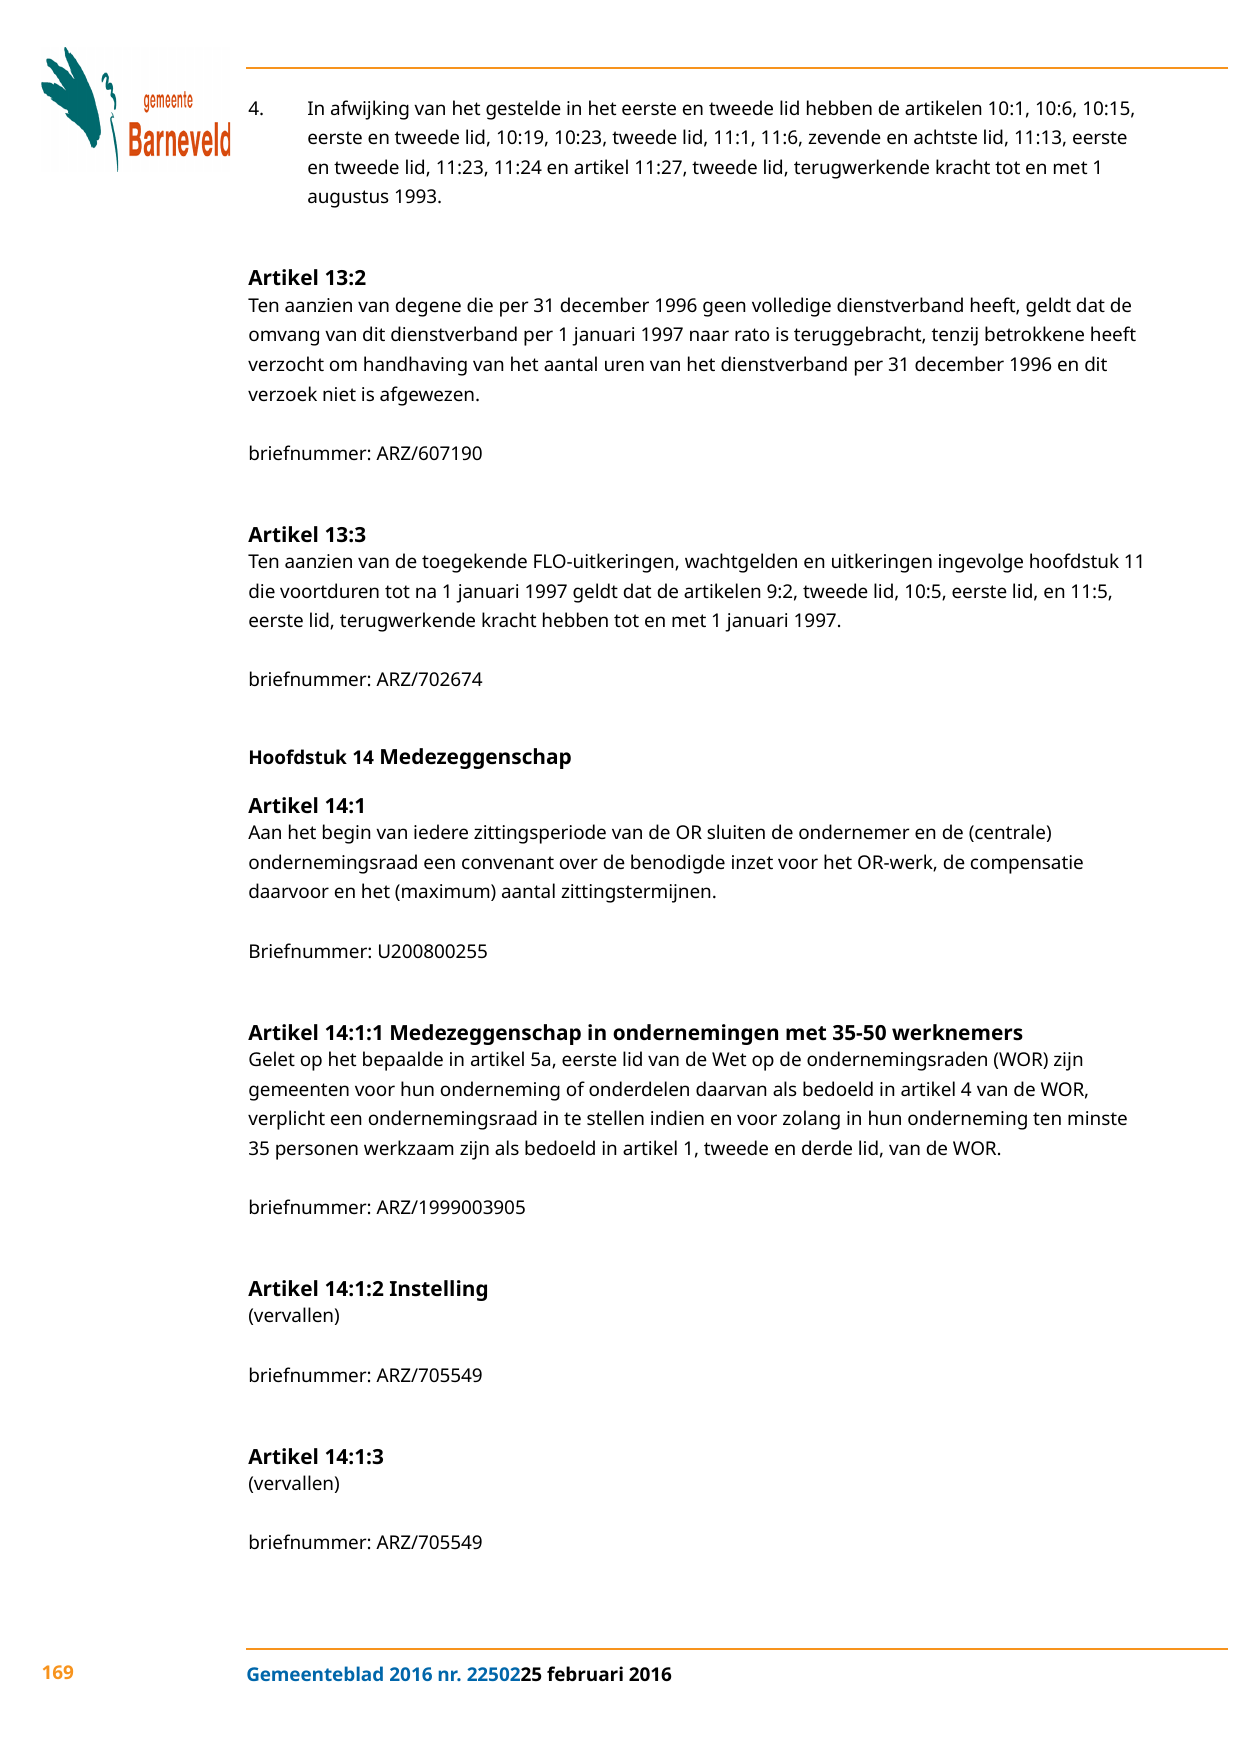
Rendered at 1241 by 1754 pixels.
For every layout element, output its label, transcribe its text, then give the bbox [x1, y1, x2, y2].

text Gelet op het bepaalde in artikel 5a, eerste lid van de Wet op de ondernemingsraden (WOR) zijn gemeenten voor hun onderneming of onderdelen daarvan als bedoeld in artikel 4 van de WOR, verplicht een ondernemingsraad in te stellen indien en voor zolang in hun onderneming ten minste 35 personen werkzaam zijn als bedoeld in artikel 1, tweede en derde lid, van de WOR. [248, 1046, 1152, 1161]
text Artikel 14:1 [248, 791, 1152, 819]
text (vervallen) [248, 1470, 1152, 1496]
text briefnummer: ARZ/607190 [248, 440, 1152, 466]
text Ten aanzien van de toegekende FLO-uitkeringen, wachtgelden en uitkeringen ingevolge hoofdstuk 11 die voortduren tot na 1 januari 1997 geldt dat de artikelen 9:2, tweede lid, 10:5, eerste lid, en 11:5, eerste lid, terugwerkende kracht hebben tot en met 1 januari 1997. [248, 548, 1152, 633]
text Artikel 13:3 [248, 520, 1152, 548]
text Aan het begin van iedere zittingsperiode van de OR sluiten de ondernemer en de (centrale) ondernemingsraad een convenant over de benodigde inzet voor het OR-werk, de compensatie daarvoor en het (maximum) aantal zittingstermijnen. [248, 819, 1152, 904]
text Artikel 14:1:1 Medezeggenschap in ondernemingen met 35-50 werknemers [248, 1018, 1152, 1046]
text briefnummer: ARZ/702674 [248, 667, 1152, 692]
text Artikel 14:1:2 Instelling [248, 1274, 1152, 1303]
list In afwijking van het gestelde in het eerste en tweede lid hebben de artikelen 10:1, 10:6, 10:15, eerste en tweede lid, 10:19, 10:23, tweede lid, 11:1, 11:6, zevende en achtste lid, 11:13, eerste en tweede lid, 11:23, 11:24 en artikel 11:27, tweede lid, terugwerkende kracht tot en met 1 augustus 1993. [248, 95, 1152, 209]
picture [41, 47, 231, 172]
text briefnummer: ARZ/705549 [248, 1362, 1152, 1388]
text Artikel 14:1:3 [248, 1442, 1152, 1470]
text Ten aanzien van degene die per 31 december 1996 geen volledige dienstverband heeft, geldt dat de omvang van dit dienstverband per 1 januari 1997 naar rato is teruggebracht, tenzij betrokkene heeft verzocht om handhaving van het aantal uren van het dienstverband per 31 december 1996 en dit verzoek niet is afgewezen. [248, 292, 1152, 406]
text Hoofdstuk 14 Medezeggenschap [248, 742, 1152, 770]
text (vervallen) [248, 1303, 1152, 1328]
text Briefnummer: U200800255 [248, 938, 1152, 964]
text Artikel 13:2 [248, 263, 1152, 292]
text briefnummer: ARZ/1999003905 [248, 1194, 1152, 1220]
text briefnummer: ARZ/705549 [248, 1529, 1152, 1555]
